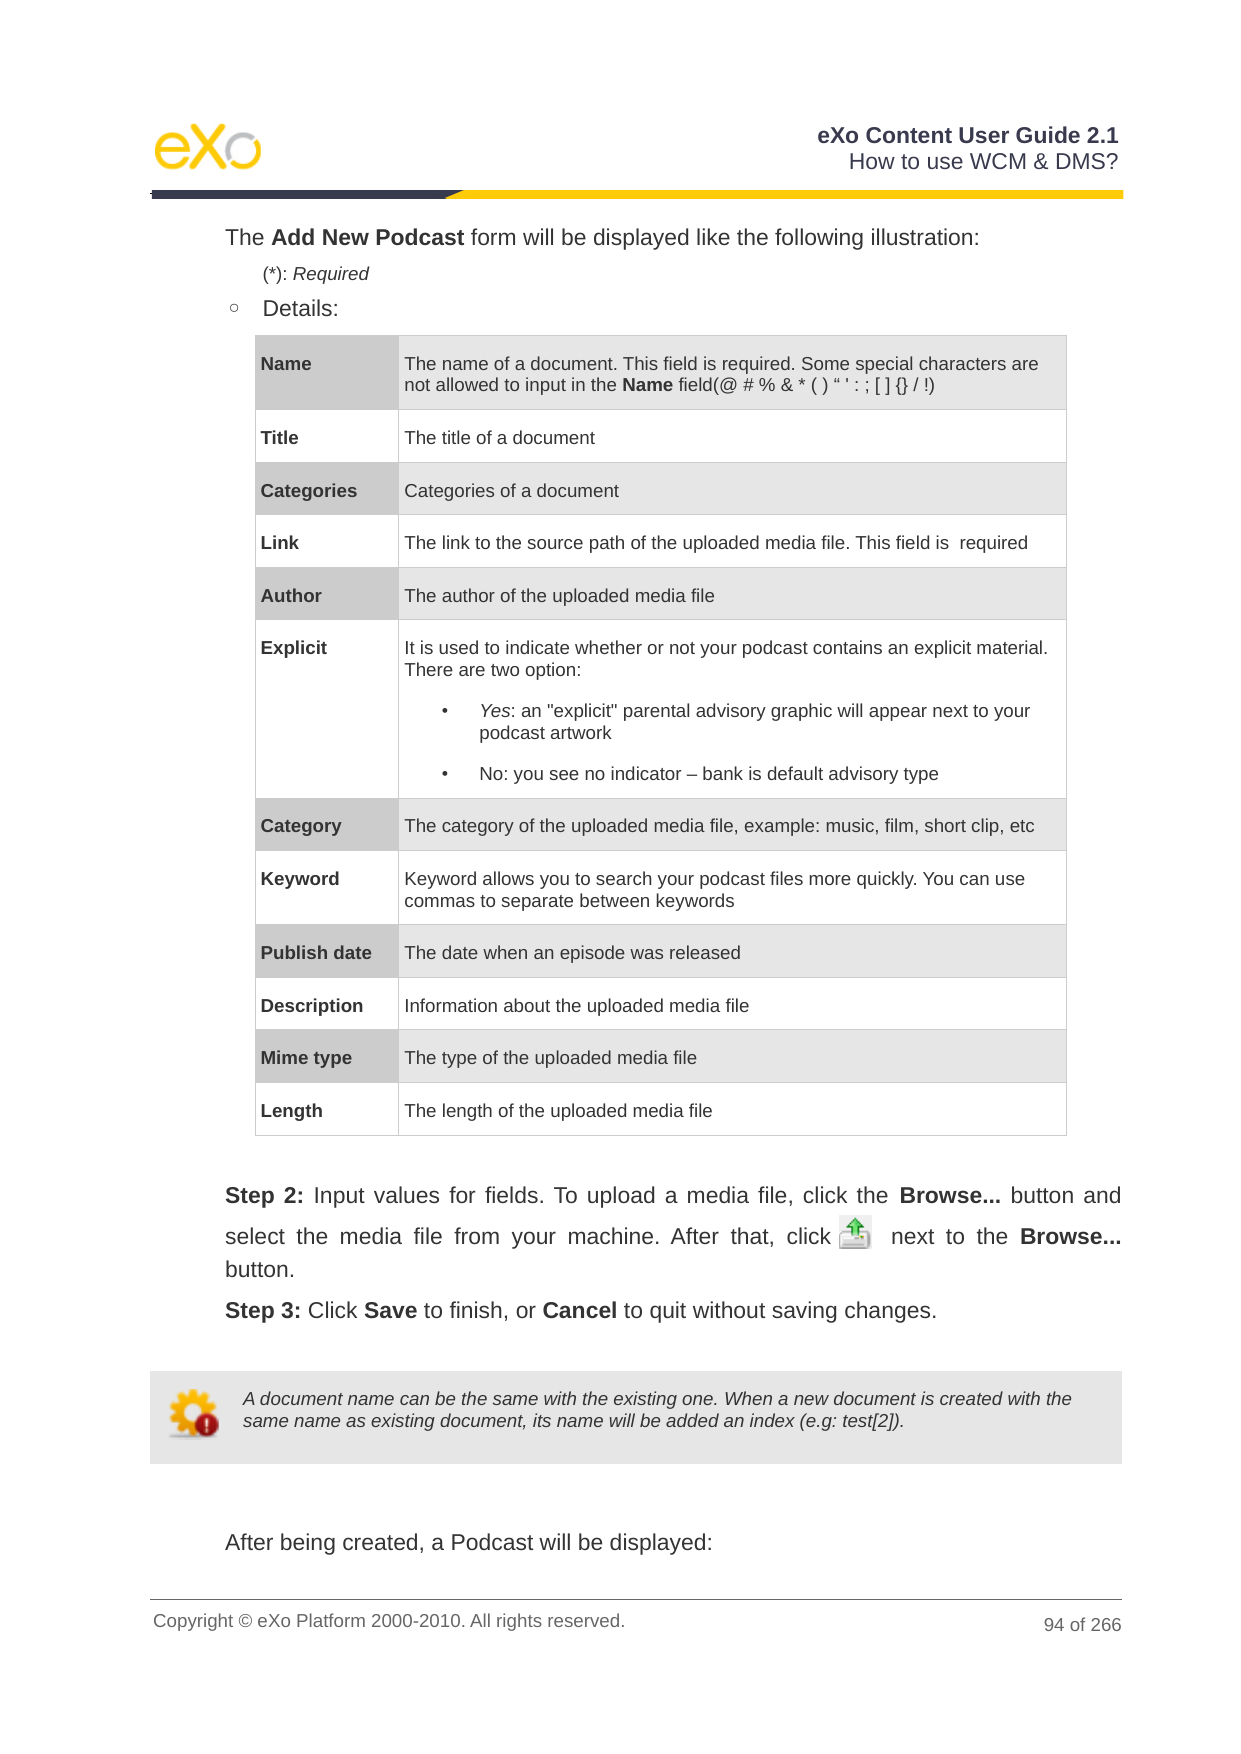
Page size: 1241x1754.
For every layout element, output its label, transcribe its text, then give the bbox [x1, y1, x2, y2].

table_cell Length [256, 1083, 398, 1134]
table_cell Publish date [256, 925, 398, 977]
picture [168, 1389, 219, 1440]
table_cell Information about the uploaded media file [399, 978, 1066, 1029]
list Step 3: Click Save to finish, or Cancel to quit without saving changes. [187, 1297, 1122, 1323]
table_cell Categories [256, 463, 398, 514]
table_cell The link to the source path of the uploaded media file. This field is required [399, 515, 1066, 567]
list (*): Required [225, 263, 1122, 284]
table_header A document name can be the same with the existing one. When a new document is created with the same name as existing document, its name will be added an index (e.g: test[2]). [237, 1371, 1122, 1464]
list Step 2: Input values for fields. To upload a media file, click the Browse... button and select the media file from your machine. After that, click next to the Browse... button. [187, 1182, 1122, 1282]
table_cell Title [256, 410, 398, 462]
table_cell The length of the uploaded media file [399, 1083, 1066, 1134]
table_cell The type of the uploaded media file [399, 1030, 1066, 1082]
list The Add New Podcast form will be displayed like the following illustration: [187, 223, 1122, 250]
table_cell The author of the uploaded media file [399, 568, 1066, 619]
table_cell The title of a document [399, 410, 1066, 462]
table_cell Category [256, 799, 398, 850]
table_cell The date when an episode was released [399, 925, 1066, 977]
table_cell Description [256, 978, 398, 1029]
table_cell Explicit [256, 620, 398, 797]
table_header Name [256, 336, 398, 409]
table_cell Categories of a document [399, 463, 1066, 514]
table_cell Link [256, 515, 398, 567]
table_header [150, 1371, 237, 1464]
table_cell Author [256, 568, 398, 619]
picture [151, 190, 1124, 199]
picture [839, 1215, 872, 1249]
table_header The name of a document. This field is required. Some special characters are not allowed to input in the Name field(@ # % & * ( ) “ ' : ; [ ] {} / !) [399, 336, 1066, 409]
table_cell The category of the uploaded media file, example: music, film, short clip, etc [399, 799, 1066, 850]
table_cell It is used to indicate whether or not your podcast contains an explicit material. There are two option: Yes: an "explicit" parental advisory graphic will appear next to your podcast artwork No: you see no indicator – bank is default advisory type [399, 620, 1066, 797]
picture [155, 123, 262, 170]
list After being created, a Podcast will be displayed: [187, 1529, 1122, 1555]
table_cell Mime type [256, 1030, 398, 1082]
table_cell Keyword allows you to search your podcast files more quickly. You can use commas to separate between keywords [399, 851, 1066, 924]
table_cell Keyword [256, 851, 398, 924]
